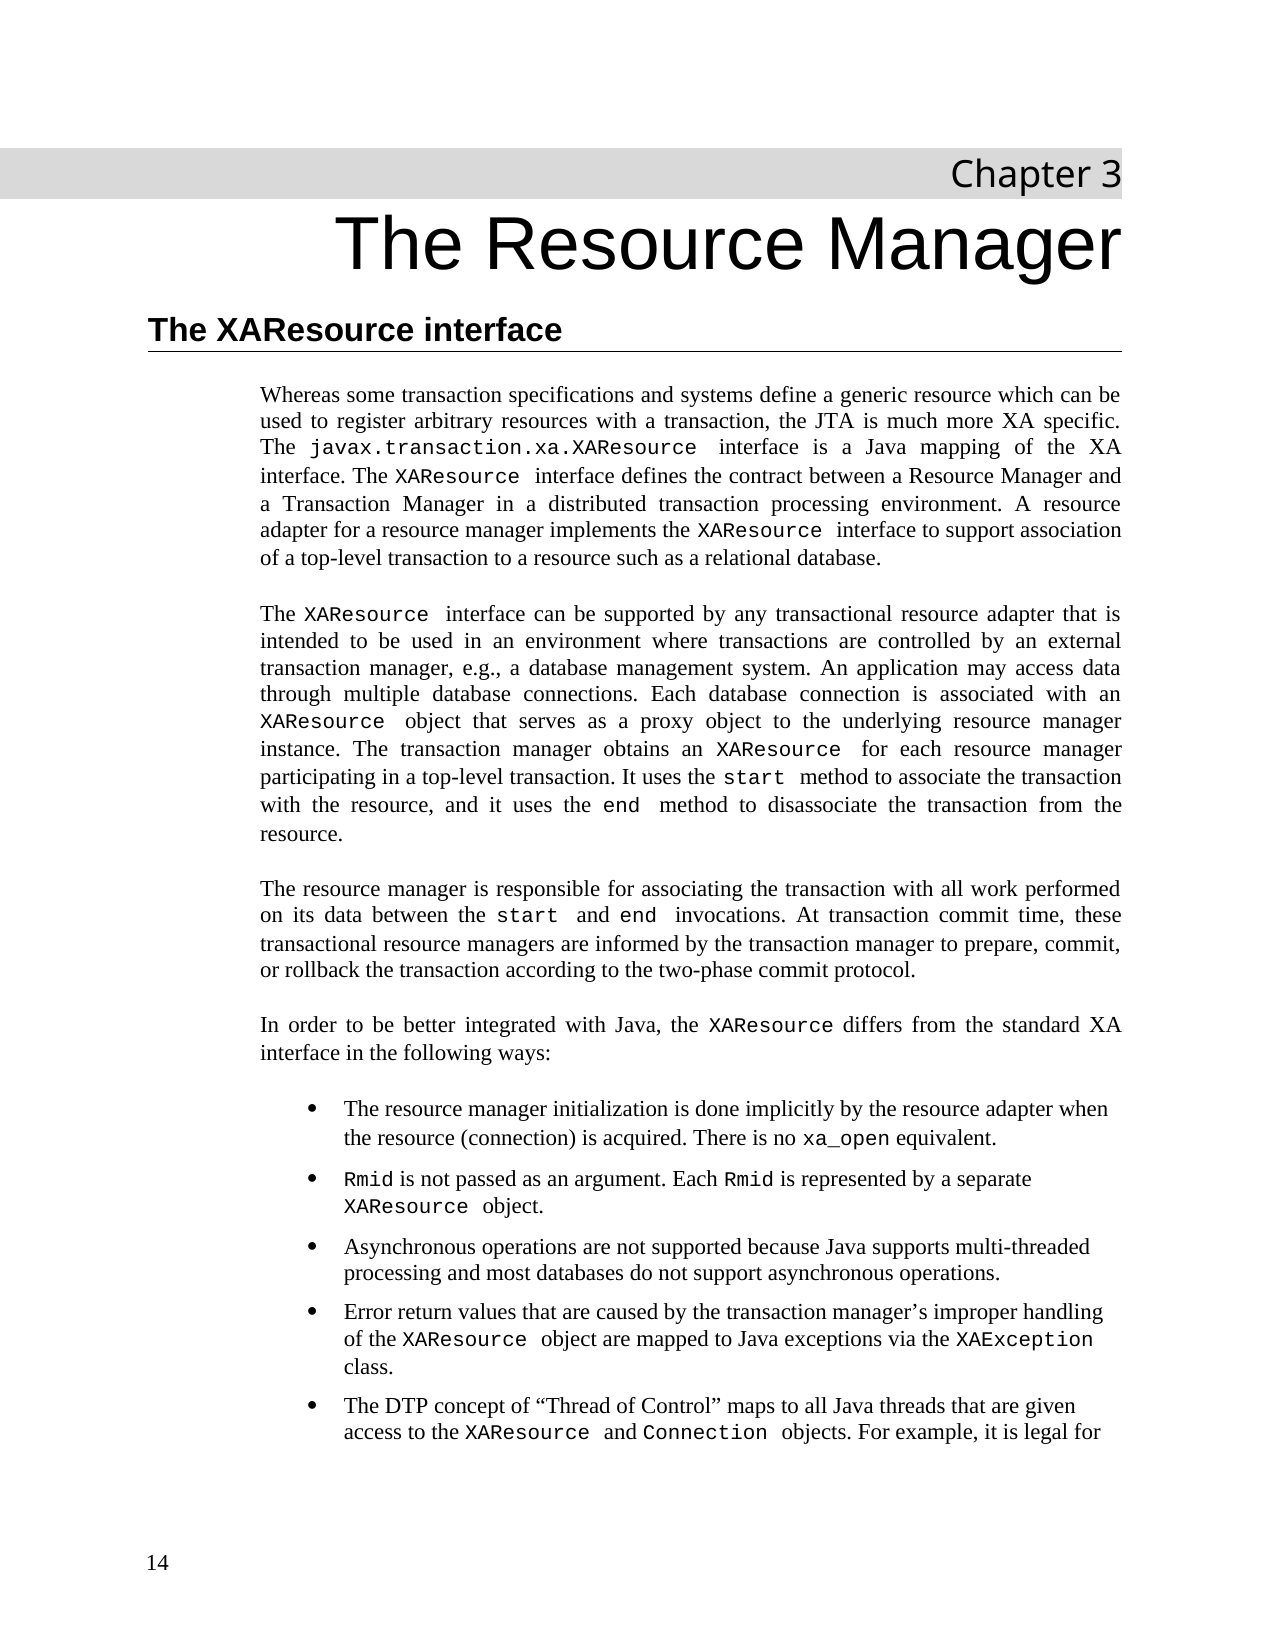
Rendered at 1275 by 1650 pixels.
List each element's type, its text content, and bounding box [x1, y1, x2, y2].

text Whereas some transaction specifications and systems define a generic resource which can be used to register arbitrary resources with a transaction, the JTA is much more XA specific. The javax.transaction.xa.XAResource interface is a Java mapping of the XA interface. The XAResource interface defines the contract between a Resource Manager and a Transaction Manager in a distributed transaction processing environment. A resource adapter for a resource manager implements the XAResource interface to support association of a top-level transaction to a resource such as a relational database. [260, 381, 1122, 571]
text The resource manager is responsible for associating the transaction with all work performed on its data between the start and end invocations. At transaction commit time, these transactional resource managers are informed by the transaction manager to prepare, commit, or rollback the transaction according to the two-phase commit protocol. [260, 875, 1122, 982]
title The Resource Manager [263, 199, 1122, 285]
list Error return values that are caused by the transaction manager’s improper handling of the XAResource object are mapped to Java exceptions via the XAException class. [308, 1298, 1122, 1379]
text The XAResource interface can be supported by any transactional resource adapter that is intended to be used in an environment where transactions are controlled by an external transaction manager, e.g., a database management system. An application may access data through multiple database connections. Each database connection is associated with an XAResource object that serves as a proxy object to the underlying resource manager instance. The transaction manager obtains an XAResource for each resource manager participating in a top-level transaction. It uses the start method to associate the transaction with the resource, and it uses the end method to disassociate the transaction from the resource. [260, 600, 1122, 846]
list The resource manager initialization is done implicitly by the resource adapter when the resource (connection) is acquired. There is no xa_open equivalent. [308, 1095, 1122, 1152]
subtitle The XAResource interface [148, 310, 1122, 351]
list The DTP concept of “Thread of Control” maps to all Java threads that are given access to the XAResource and Connection objects. For example, it is legal for [308, 1392, 1122, 1446]
list Rmid is not passed as an argument. Each Rmid is represented by a separate XAResource object. [308, 1165, 1122, 1221]
text In order to be better integrated with Java, the XAResource differs from the standard XA interface in the following ways: [260, 1012, 1122, 1066]
list Asynchronous operations are not supported because Java supports multi-threaded processing and most databases do not support asynchronous operations. [308, 1233, 1122, 1286]
